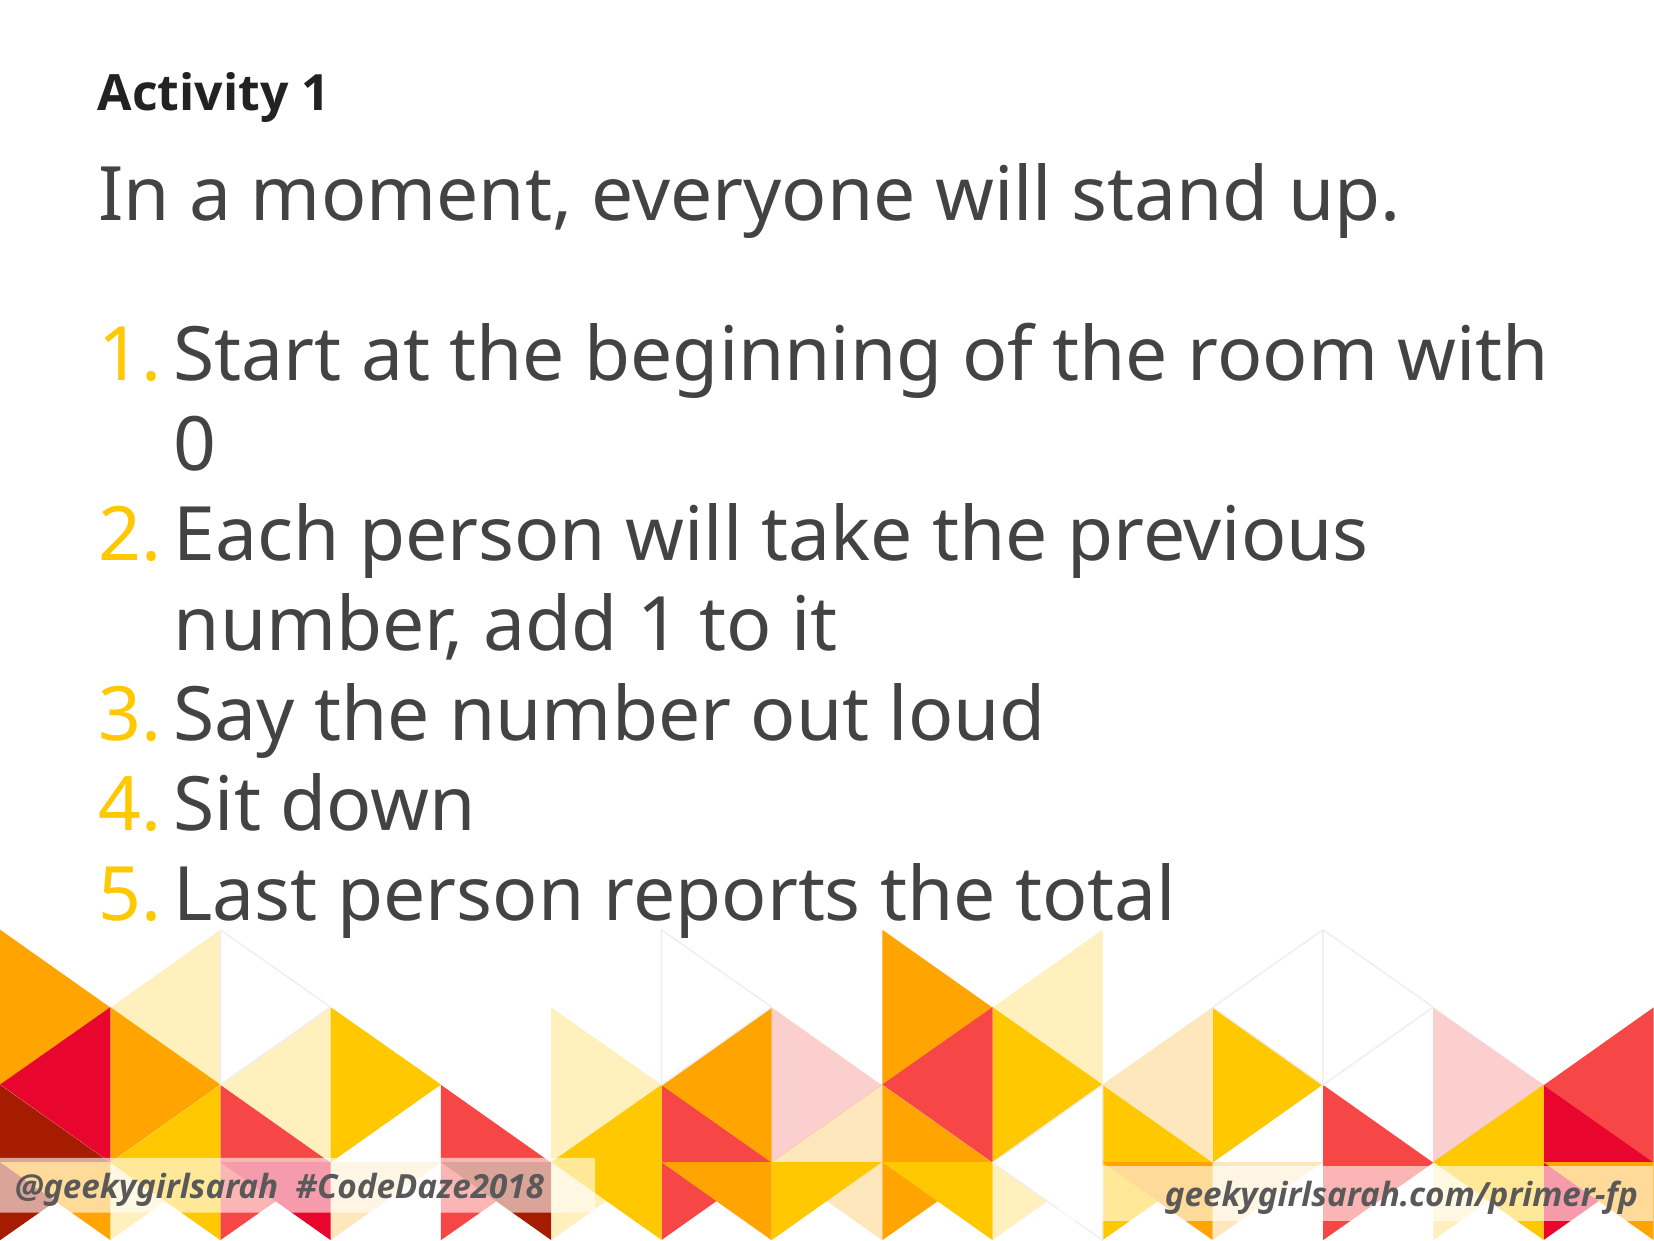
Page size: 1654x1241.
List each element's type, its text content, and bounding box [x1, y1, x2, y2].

title Activity 1 [82, 49, 1571, 130]
list In a moment, everyone will stand up. Start at the beginning of the room with 0 Each person will take the previous number, add 1 to it Say the number out loud Sit down Last person reports the total [82, 130, 1571, 850]
